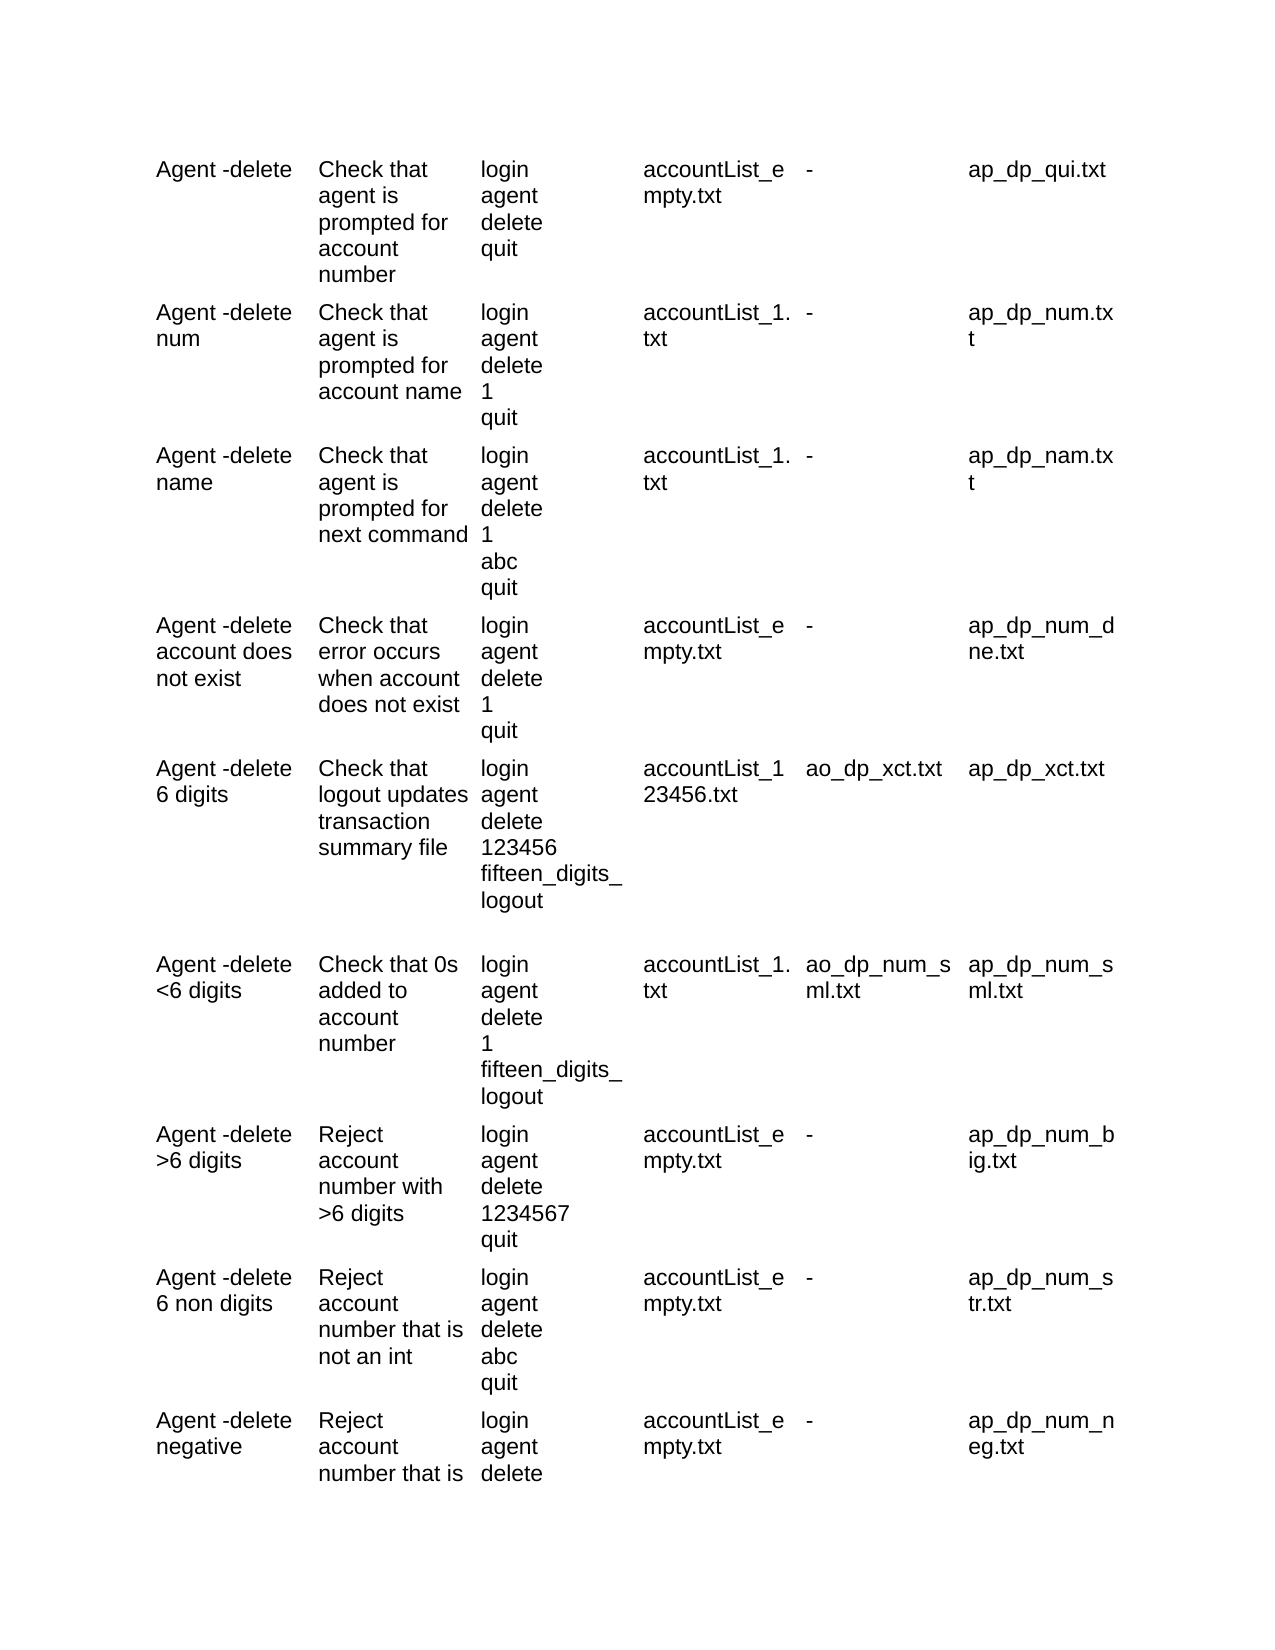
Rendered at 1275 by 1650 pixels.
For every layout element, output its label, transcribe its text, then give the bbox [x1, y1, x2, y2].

table_cell ap_dp_nam.txt [963, 436, 1125, 606]
table_cell login agent delete 1 abc quit [475, 436, 637, 606]
table_cell Check that error occurs when account does not exist [313, 606, 475, 749]
table_cell Check that 0s added to account number [313, 945, 475, 1115]
table_cell ao_dp_xct.txt [800, 749, 962, 945]
table_cell Agent -delete >6 digits [150, 1115, 312, 1258]
table_cell Check that agent is prompted for next command [313, 436, 475, 606]
table_cell ap_dp_num_dne.txt [963, 606, 1125, 749]
table_cell Agent -delete 6 non digits [150, 1258, 312, 1401]
table_cell Agent -delete [150, 150, 312, 293]
table_cell Reject account number with >6 digits [313, 1115, 475, 1258]
table_cell accountList_empty.txt [638, 150, 800, 293]
table_cell accountList_empty.txt [638, 606, 800, 749]
table_cell login agent delete quit [475, 150, 637, 293]
table_cell accountList_empty.txt [638, 1401, 800, 1492]
table_cell login agent delete 1 quit [475, 606, 637, 749]
table_cell ap_dp_num_neg.txt [963, 1401, 1125, 1492]
table_cell ao_dp_num_sml.txt [800, 945, 962, 1115]
table_cell - [800, 1115, 962, 1258]
table_cell ap_dp_num_big.txt [963, 1115, 1125, 1258]
table_cell Agent -delete negative [150, 1401, 312, 1492]
table_cell login agent delete 1 fifteen_digits_ logout [475, 945, 637, 1115]
table_cell accountList_1.txt [638, 436, 800, 606]
table_cell ap_dp_num.txt [963, 293, 1125, 436]
table_cell ap_dp_num_str.txt [963, 1258, 1125, 1401]
table_cell login agent delete [475, 1401, 637, 1492]
table_cell - [800, 1258, 962, 1401]
table_cell - [800, 293, 962, 436]
table_cell Reject account number that is not an int [313, 1258, 475, 1401]
table_cell accountList_empty.txt [638, 1115, 800, 1258]
table_cell Check that agent is prompted for account number [313, 150, 475, 293]
table_cell - [800, 606, 962, 749]
table_cell Agent -delete account does not exist [150, 606, 312, 749]
table_cell Check that logout updates transaction summary file [313, 749, 475, 945]
table_cell - [800, 436, 962, 606]
table_cell login agent delete 1234567 quit [475, 1115, 637, 1258]
table_cell Check that agent is prompted for account name [313, 293, 475, 436]
table_cell Agent -delete name [150, 436, 312, 606]
table_cell login agent delete 1 quit [475, 293, 637, 436]
table_cell accountList_empty.txt [638, 1258, 800, 1401]
table_cell Reject account number that is [313, 1401, 475, 1492]
table_cell accountList_123456.txt [638, 749, 800, 945]
table_cell ap_dp_xct.txt [963, 749, 1125, 945]
table_cell accountList_1.txt [638, 945, 800, 1115]
table_cell ap_dp_num_sml.txt [963, 945, 1125, 1115]
table_cell - [800, 150, 962, 293]
table_cell login agent delete abc quit [475, 1258, 637, 1401]
table_cell accountList_1.txt [638, 293, 800, 436]
table_cell Agent -delete <6 digits [150, 945, 312, 1115]
table_cell Agent -delete num [150, 293, 312, 436]
table_cell login agent delete 123456 fifteen_digits_ logout [475, 749, 637, 945]
table_cell ap_dp_qui.txt [963, 150, 1125, 293]
table_cell Agent -delete 6 digits [150, 749, 312, 945]
table_cell - [800, 1401, 962, 1492]
